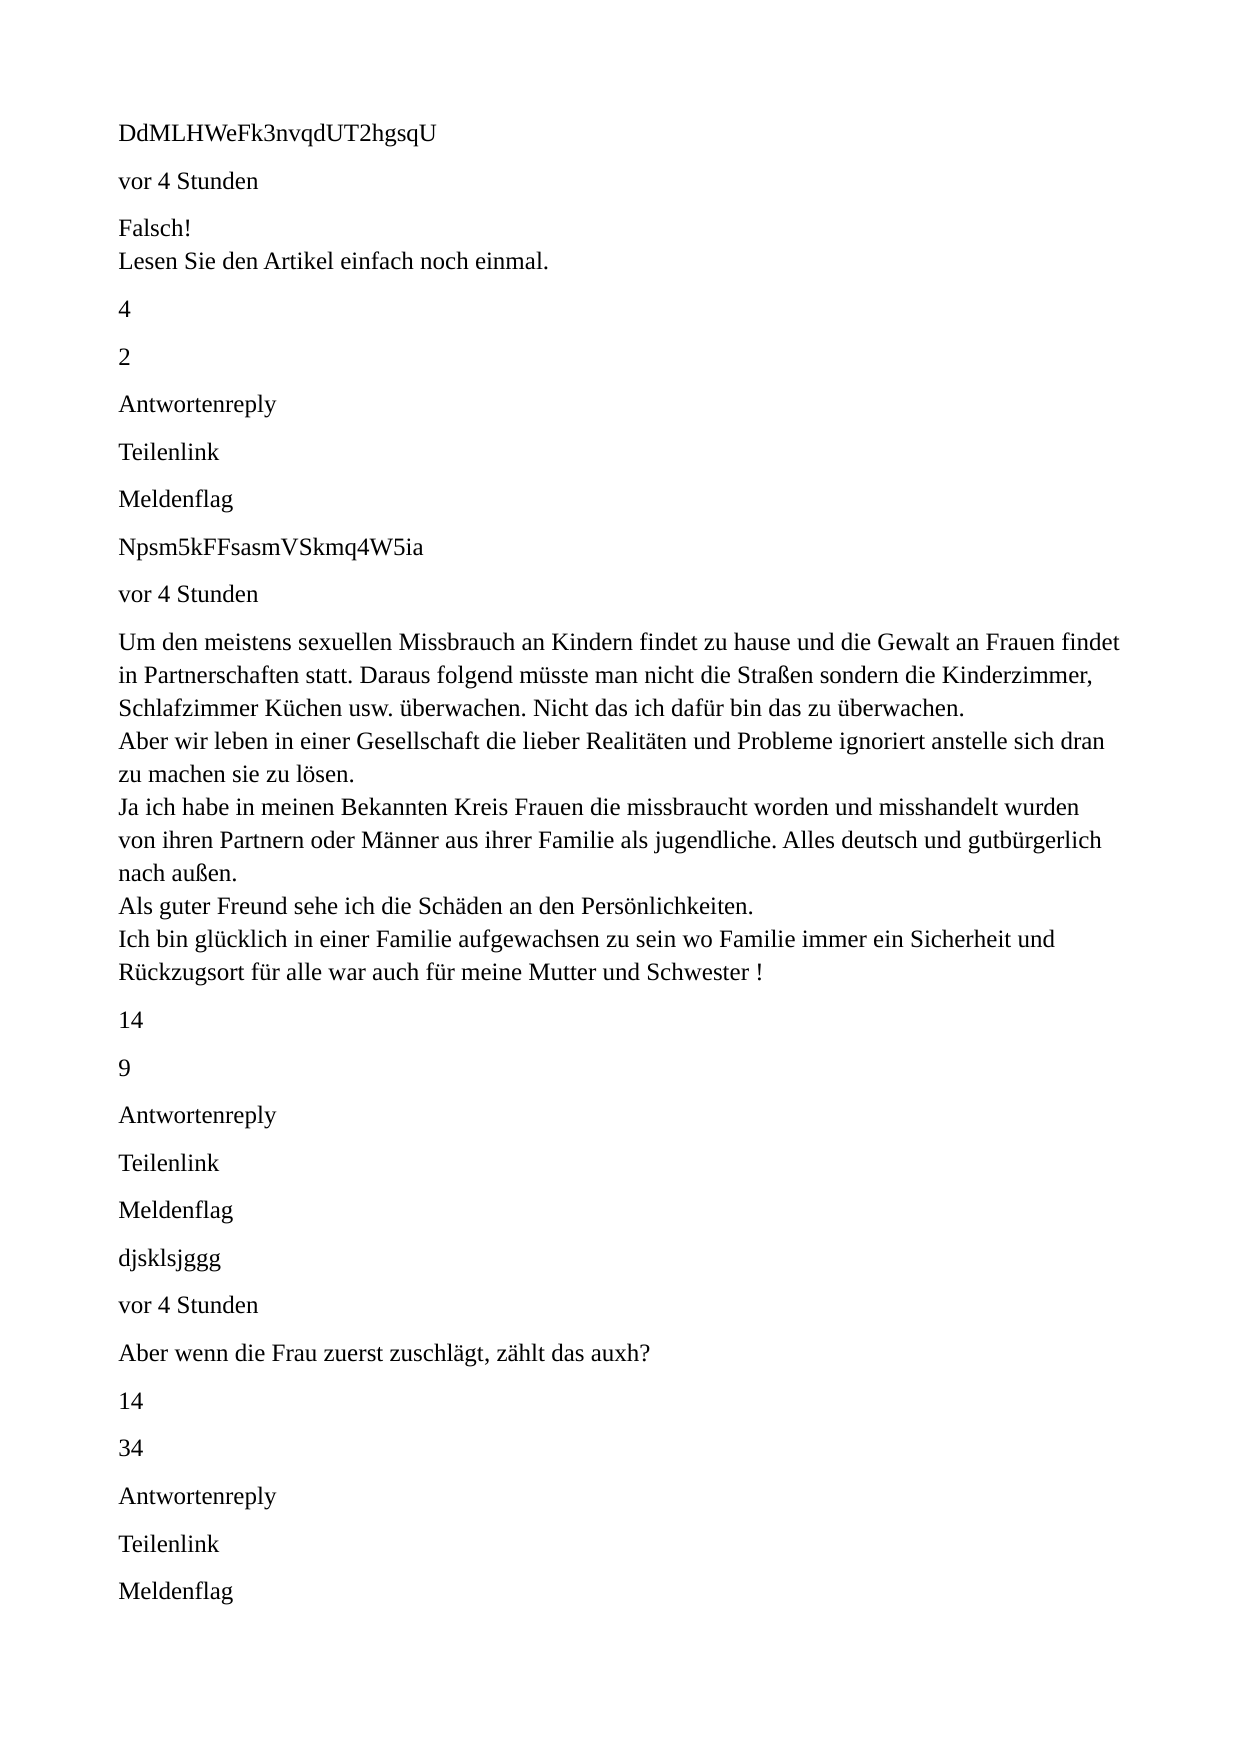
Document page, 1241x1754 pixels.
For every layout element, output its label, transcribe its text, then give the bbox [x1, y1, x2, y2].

text 9 [118, 1053, 1122, 1081]
text vor 4 Stunden [118, 579, 1122, 608]
text vor 4 Stunden [118, 1291, 1122, 1319]
text Antwortenreply [118, 389, 1122, 418]
text 14 [118, 1005, 1122, 1034]
text 34 [118, 1433, 1122, 1462]
text djsklsjggg [118, 1243, 1122, 1272]
text 4 [118, 294, 1122, 323]
text Meldenflag [118, 484, 1122, 513]
text vor 4 Stunden [118, 166, 1122, 194]
text Meldenflag [118, 1195, 1122, 1224]
text 14 [118, 1386, 1122, 1414]
text 2 [118, 342, 1122, 370]
text Falsch! Lesen Sie den Artikel einfach noch einmal. [118, 213, 1122, 275]
text Aber wenn die Frau zuerst zuschlägt, zählt das auxh? [118, 1338, 1122, 1367]
text Antwortenreply [118, 1481, 1122, 1510]
text Meldenflag [118, 1576, 1122, 1605]
text Npsm5kFFsasmVSkmq4W5ia [118, 532, 1122, 561]
text Teilenlink [118, 437, 1122, 466]
text Antwortenreply [118, 1100, 1122, 1129]
text Teilenlink [118, 1148, 1122, 1177]
text Um den meistens sexuellen Missbrauch an Kindern findet zu hause und die Gewalt an Frauen findet in Partnerschaften statt. Daraus folgend müsste man nicht die Straßen sondern die Kinderzimmer, Schlafzimmer Küchen usw. überwachen. Nicht das ich dafür bin das zu überwachen. Aber wir leben in einer Gesellschaft die lieber Realitäten und Probleme ignoriert anstelle sich dran zu machen sie zu lösen. Ja ich habe in meinen Bekannten Kreis Frauen die missbraucht worden und misshandelt wurden von ihren Partnern oder Männer aus ihrer Familie als jugendliche. Alles deutsch und gutbürgerlich nach außen. Als guter Freund sehe ich die Schäden an den Persönlichkeiten. Ich bin glücklich in einer Familie aufgewachsen zu sein wo Familie immer ein Sicherheit und Rückzugsort für alle war auch für meine Mutter und Schwester ! [118, 627, 1122, 986]
text Teilenlink [118, 1529, 1122, 1557]
text DdMLHWeFk3nvqdUT2hgsqU [118, 118, 1122, 147]
